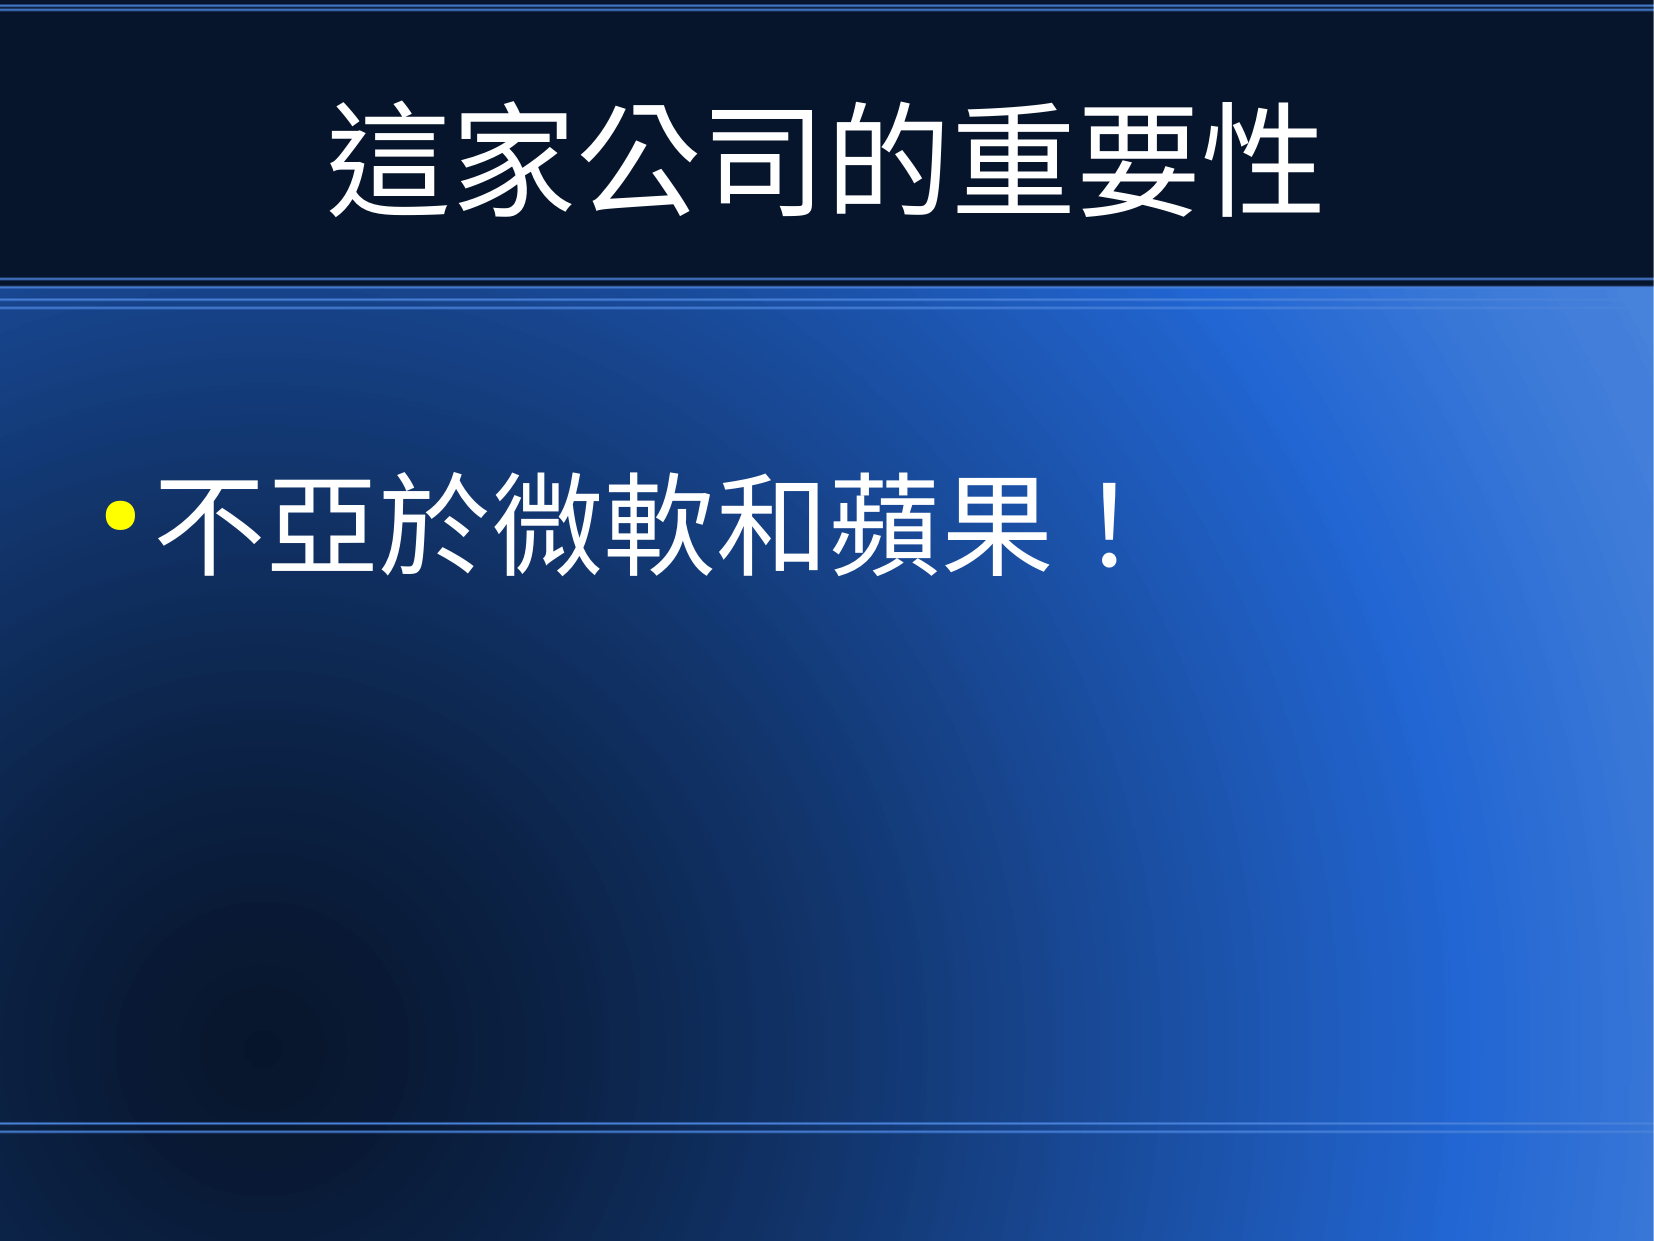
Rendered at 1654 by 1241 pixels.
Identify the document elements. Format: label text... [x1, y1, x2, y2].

title 這家公司的重要性 [82, 49, 1571, 257]
list 不亞於微軟和蘋果！ [82, 355, 1571, 1241]
picture [0, 0, 1654, 1241]
